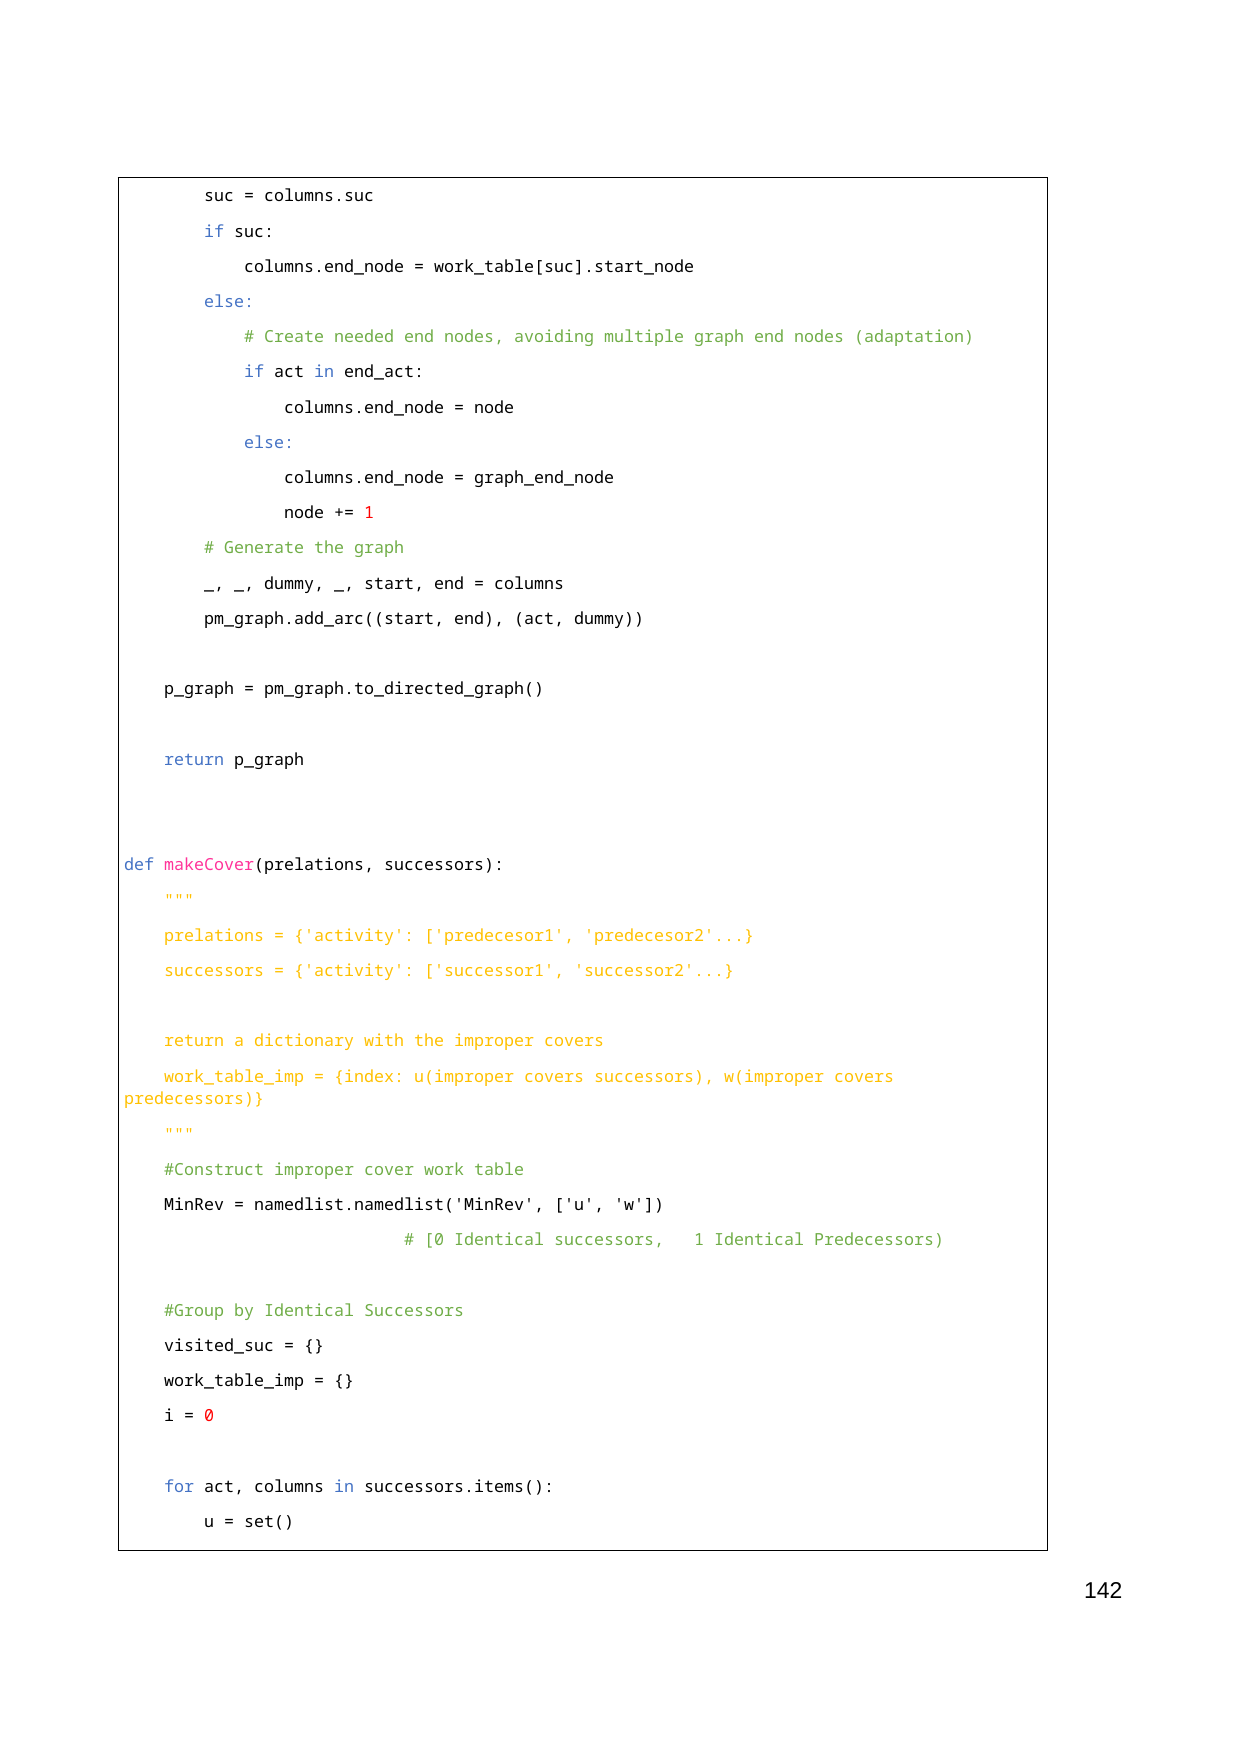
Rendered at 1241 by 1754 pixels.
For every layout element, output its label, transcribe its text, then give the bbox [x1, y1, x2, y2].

table_header suc = columns.suc if suc: columns.end_node = work_table[suc].start_node else: # Create needed end nodes, avoiding multiple graph end nodes (adaptation) if act in end_act: columns.end_node = node else: columns.end_node = graph_end_node node += 1 # Generate the graph _, _, dummy, _, start, end = columns pm_graph.add_arc((start, end), (act, dummy)) p_graph = pm_graph.to_directed_graph() return p_graph def makeCover(prelations, successors): """ prelations = {'activity': ['predecesor1', 'predecesor2'...} successors = {'activity': ['successor1', 'successor2'...} return a dictionary with the improper covers work_table_imp = {index: u(improper covers successors), w(improper covers predecessors)} """ #Construct improper cover work table MinRev = namedlist.namedlist('MinRev', ['u', 'w']) # [0 Identical successors, 1 Identical Predecessors) #Group by Identical Successors visited_suc = {} work_table_imp = {} i = 0 for act, columns in successors.items(): u = set() [119, 178, 1047, 1550]
